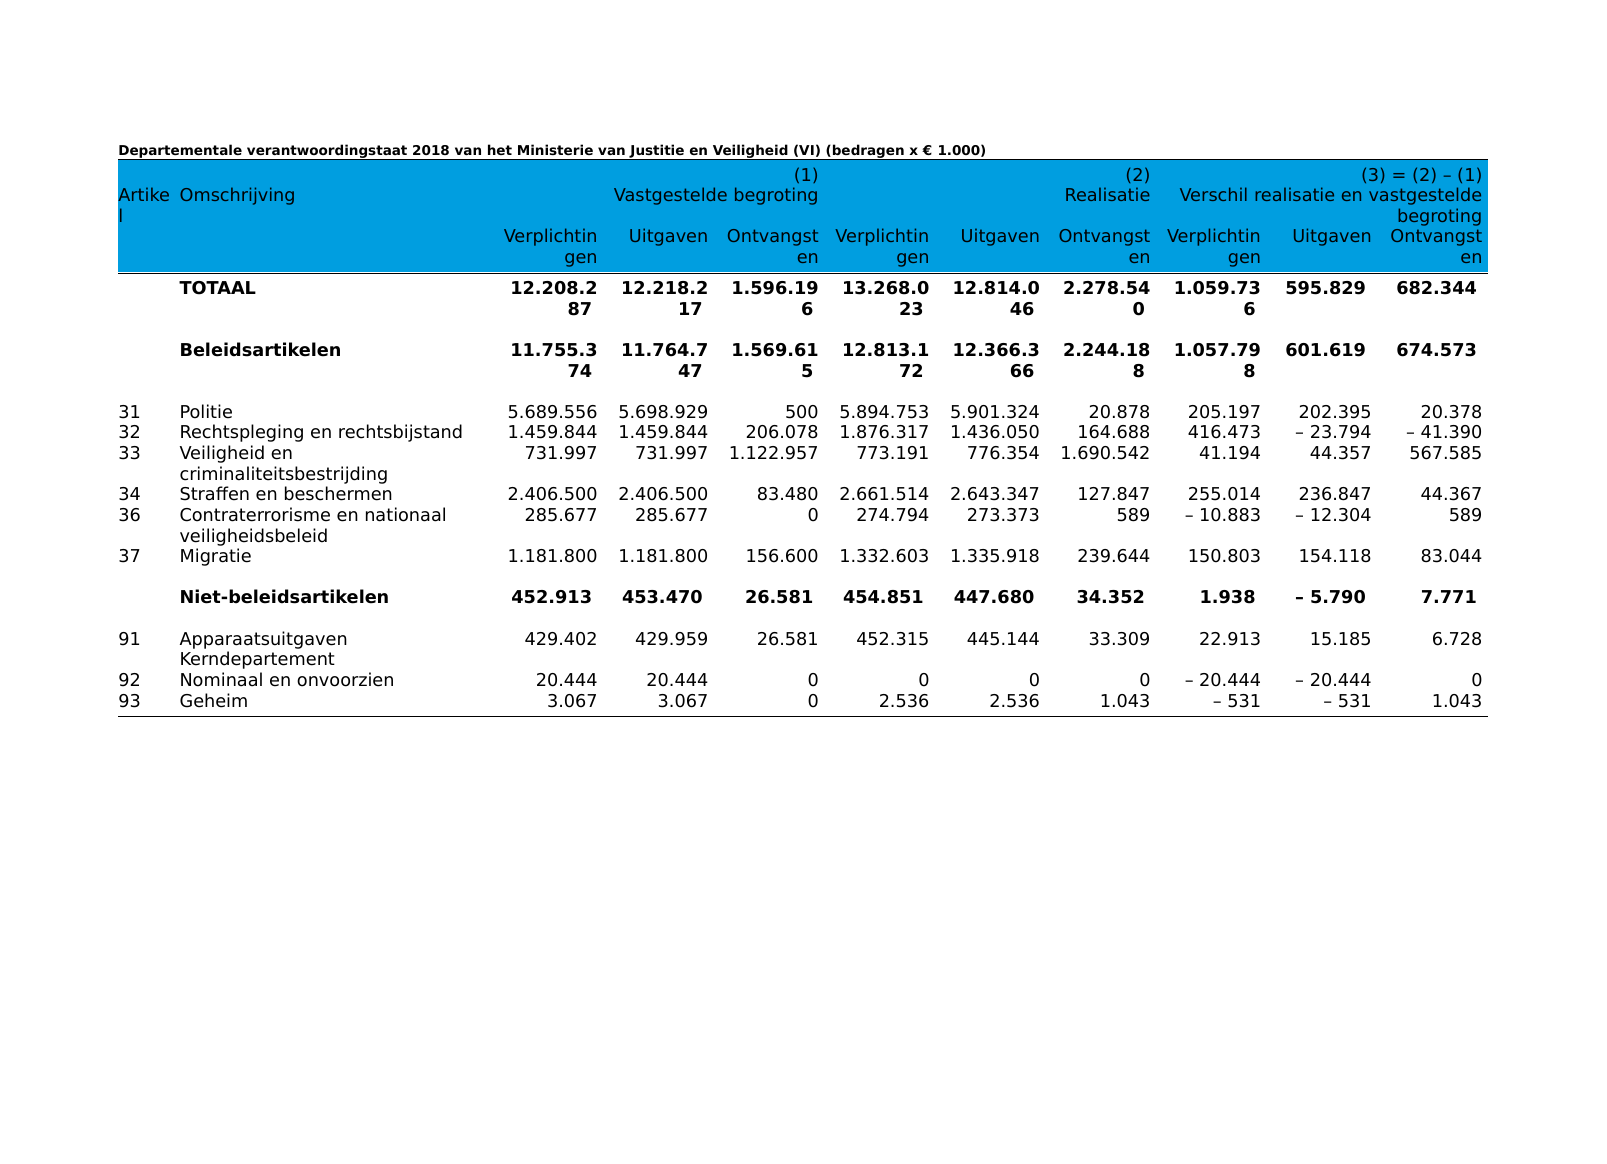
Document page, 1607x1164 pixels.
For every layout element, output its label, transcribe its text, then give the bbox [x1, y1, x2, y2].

table_cell 500 [714, 402, 824, 422]
table_cell 12.366.366 [935, 340, 1046, 381]
table_cell [935, 608, 1046, 629]
table_cell 285.677 [493, 505, 603, 546]
table_cell 2.536 [825, 691, 935, 716]
table_cell 1.043 [1377, 691, 1488, 716]
table_cell 1.122.957 [714, 443, 824, 484]
table_cell 1.876.317 [825, 423, 935, 443]
table_cell [1377, 608, 1488, 629]
table_cell Straffen en beschermen [173, 484, 493, 505]
table_cell [1267, 608, 1377, 629]
table_cell [825, 567, 935, 587]
table_cell 12.218.217 [603, 274, 714, 319]
table_cell [825, 319, 935, 340]
table_cell Politie [173, 402, 493, 422]
table_cell [118, 381, 173, 402]
table_cell Nominaal en onvoorzien [173, 670, 493, 691]
table_cell Contraterrorisme en nationaal veiligheidsbeleid [173, 505, 493, 546]
table_cell 2.661.514 [825, 484, 935, 505]
table_cell [493, 608, 603, 629]
table_cell 1.596.196 [714, 274, 824, 319]
table_cell 34 [118, 484, 173, 505]
table_cell Geheim [173, 691, 493, 716]
table_cell 5.698.929 [603, 402, 714, 422]
table_cell 32 [118, 423, 173, 443]
table_cell [1377, 319, 1488, 340]
table_cell [1156, 608, 1267, 629]
table_cell [173, 319, 493, 340]
table_cell 12.814.046 [935, 274, 1046, 319]
table_cell 274.794 [825, 505, 935, 546]
table_cell 34.352 [1046, 588, 1156, 608]
table_cell 20.378 [1377, 402, 1488, 422]
table_cell [118, 608, 173, 629]
table_cell [603, 608, 714, 629]
table_cell Vastgestelde begroting [493, 185, 824, 226]
table_cell [1156, 319, 1267, 340]
table_cell Rechtspleging en rechtsbijstand [173, 423, 493, 443]
table_cell 674.573 [1377, 340, 1488, 381]
table_cell 773.191 [825, 443, 935, 484]
table_cell (3) = (2) – (1) [1156, 160, 1488, 185]
table_cell 5.894.753 [825, 402, 935, 422]
table_cell [714, 381, 824, 402]
table_cell 15.185 [1267, 629, 1377, 670]
table_cell [603, 567, 714, 587]
table_cell – 20.444 [1267, 670, 1377, 691]
table_cell – 531 [1267, 691, 1377, 716]
table_cell 206.078 [714, 423, 824, 443]
table_cell 5.901.324 [935, 402, 1046, 422]
table_cell [493, 319, 603, 340]
table_cell 1.059.736 [1156, 274, 1267, 319]
table_cell 13.268.023 [825, 274, 935, 319]
table_cell 31 [118, 402, 173, 422]
table_cell 26.581 [714, 629, 824, 670]
table_cell 1.332.603 [825, 546, 935, 567]
table_cell [493, 381, 603, 402]
table_cell (2) [825, 160, 1156, 185]
table_cell 33.309 [1046, 629, 1156, 670]
table_cell 44.357 [1267, 443, 1377, 484]
table_cell 1.938 [1156, 588, 1267, 608]
table_cell 20.444 [493, 670, 603, 691]
table_cell 285.677 [603, 505, 714, 546]
table_cell [118, 226, 173, 272]
table_cell 452.315 [825, 629, 935, 670]
table_cell Verplichtingen [493, 226, 603, 272]
table_cell 255.014 [1156, 484, 1267, 505]
table_cell – 12.304 [1267, 505, 1377, 546]
table_cell 589 [1046, 505, 1156, 546]
table_cell 92 [118, 670, 173, 691]
table_cell [714, 608, 824, 629]
table_cell 36 [118, 505, 173, 546]
table_cell Verplichtingen [1156, 226, 1267, 272]
table_cell [173, 567, 493, 587]
table_cell 44.367 [1377, 484, 1488, 505]
table_cell [1377, 567, 1488, 587]
table_cell 2.643.347 [935, 484, 1046, 505]
table_cell [1156, 381, 1267, 402]
table_cell 1.181.800 [603, 546, 714, 567]
table_cell 0 [825, 670, 935, 691]
table_cell 445.144 [935, 629, 1046, 670]
table_cell 2.406.500 [493, 484, 603, 505]
table_cell – 5.790 [1267, 588, 1377, 608]
table_cell 1.335.918 [935, 546, 1046, 567]
table_cell [118, 319, 173, 340]
table_cell 0 [714, 691, 824, 716]
table_cell [1046, 319, 1156, 340]
table_cell 156.600 [714, 546, 824, 567]
table_cell 429.402 [493, 629, 603, 670]
table_cell 273.373 [935, 505, 1046, 546]
table_cell [173, 608, 493, 629]
table_cell Ontvangsten [1046, 226, 1156, 272]
table_cell 0 [1046, 670, 1156, 691]
table_cell TOTAAL [173, 274, 493, 319]
table_cell 12.813.172 [825, 340, 935, 381]
table_cell 11.764.747 [603, 340, 714, 381]
table_cell 447.680 [935, 588, 1046, 608]
table_cell 1.043 [1046, 691, 1156, 716]
table_cell 20.444 [603, 670, 714, 691]
table_cell 454.851 [825, 588, 935, 608]
table_cell 5.689.556 [493, 402, 603, 422]
table_cell [173, 226, 493, 272]
table_cell [118, 567, 173, 587]
table_cell [714, 567, 824, 587]
table_cell Uitgaven [1267, 226, 1377, 272]
table_cell 154.118 [1267, 546, 1377, 567]
table_cell Uitgaven [603, 226, 714, 272]
table_cell [1046, 381, 1156, 402]
table_cell 26.581 [714, 588, 824, 608]
table_cell 1.057.798 [1156, 340, 1267, 381]
table_cell 202.395 [1267, 402, 1377, 422]
table_cell 205.197 [1156, 402, 1267, 422]
table_cell 2.536 [935, 691, 1046, 716]
table_cell Apparaatsuitgaven Kerndepartement [173, 629, 493, 670]
table_cell Artikel [118, 185, 173, 226]
table_cell Ontvangsten [714, 226, 824, 272]
table_cell 6.728 [1377, 629, 1488, 670]
table_cell [935, 319, 1046, 340]
table_cell Veiligheid en criminaliteitsbestrijding [173, 443, 493, 484]
table_cell [118, 588, 173, 608]
table_cell 41.194 [1156, 443, 1267, 484]
table_cell 37 [118, 546, 173, 567]
table_cell 93 [118, 691, 173, 716]
table_cell – 23.794 [1267, 423, 1377, 443]
table_cell [118, 274, 173, 319]
table_cell 0 [1377, 670, 1488, 691]
table_cell 731.997 [603, 443, 714, 484]
table_cell [1267, 567, 1377, 587]
table_cell [603, 381, 714, 402]
table_cell 33 [118, 443, 173, 484]
table_cell 164.688 [1046, 423, 1156, 443]
table_cell [714, 319, 824, 340]
table_cell [935, 381, 1046, 402]
table_cell 1.569.615 [714, 340, 824, 381]
table_cell 236.847 [1267, 484, 1377, 505]
table_cell 239.644 [1046, 546, 1156, 567]
table_cell – 531 [1156, 691, 1267, 716]
table_cell 1.181.800 [493, 546, 603, 567]
table_cell 0 [714, 670, 824, 691]
table_cell 429.959 [603, 629, 714, 670]
table_cell (1) [493, 160, 824, 185]
table_cell 0 [935, 670, 1046, 691]
table_cell [173, 160, 493, 185]
table_cell 22.913 [1156, 629, 1267, 670]
table_cell 416.473 [1156, 423, 1267, 443]
table_cell Verplichtingen [825, 226, 935, 272]
table_cell [1267, 319, 1377, 340]
table_cell 595.829 [1267, 274, 1377, 319]
table_cell Migratie [173, 546, 493, 567]
table_cell [825, 608, 935, 629]
table_cell Beleidsartikelen [173, 340, 493, 381]
table_cell – 41.390 [1377, 423, 1488, 443]
table_cell [1156, 567, 1267, 587]
table_cell [1377, 381, 1488, 402]
table_cell 83.044 [1377, 546, 1488, 567]
table_cell [1046, 567, 1156, 587]
table_cell [603, 319, 714, 340]
table_cell 127.847 [1046, 484, 1156, 505]
table_cell 776.354 [935, 443, 1046, 484]
table_cell 20.878 [1046, 402, 1156, 422]
table_cell [173, 381, 493, 402]
table_cell – 10.883 [1156, 505, 1267, 546]
table_cell 601.619 [1267, 340, 1377, 381]
table_cell 589 [1377, 505, 1488, 546]
table_cell [493, 567, 603, 587]
table_cell Omschrijving [173, 185, 493, 226]
table_cell 453.470 [603, 588, 714, 608]
table_cell Ontvangsten [1377, 226, 1488, 272]
table_cell 12.208.287 [493, 274, 603, 319]
table_cell [118, 160, 173, 185]
table_cell 1.690.542 [1046, 443, 1156, 484]
table_cell [118, 340, 173, 381]
table_cell Verschil realisatie en vastgestelde begroting [1156, 185, 1488, 226]
table_cell Realisatie [825, 185, 1156, 226]
table_cell – 20.444 [1156, 670, 1267, 691]
table_cell 1.436.050 [935, 423, 1046, 443]
table_cell 2.406.500 [603, 484, 714, 505]
table_cell 1.459.844 [603, 423, 714, 443]
table_cell 83.480 [714, 484, 824, 505]
table_cell [1267, 381, 1377, 402]
table_cell 2.244.188 [1046, 340, 1156, 381]
table_cell 2.278.540 [1046, 274, 1156, 319]
table_cell 452.913 [493, 588, 603, 608]
table_cell Niet-beleidsartikelen [173, 588, 493, 608]
table_cell [825, 381, 935, 402]
table_cell 682.344 [1377, 274, 1488, 319]
table_header Departementale verantwoordingstaat 2018 van het Ministerie van Justitie en Veiligheid (VI) (bedragen x € 1.000) [118, 143, 1488, 159]
table_cell 1.459.844 [493, 423, 603, 443]
table_cell Uitgaven [935, 226, 1046, 272]
table_cell 11.755.374 [493, 340, 603, 381]
table_cell 0 [714, 505, 824, 546]
table_cell 567.585 [1377, 443, 1488, 484]
table_cell 7.771 [1377, 588, 1488, 608]
table_cell 731.997 [493, 443, 603, 484]
table_cell 150.803 [1156, 546, 1267, 567]
table_cell 3.067 [493, 691, 603, 716]
table_cell 3.067 [603, 691, 714, 716]
table_cell 91 [118, 629, 173, 670]
table_cell [1046, 608, 1156, 629]
table_cell [935, 567, 1046, 587]
